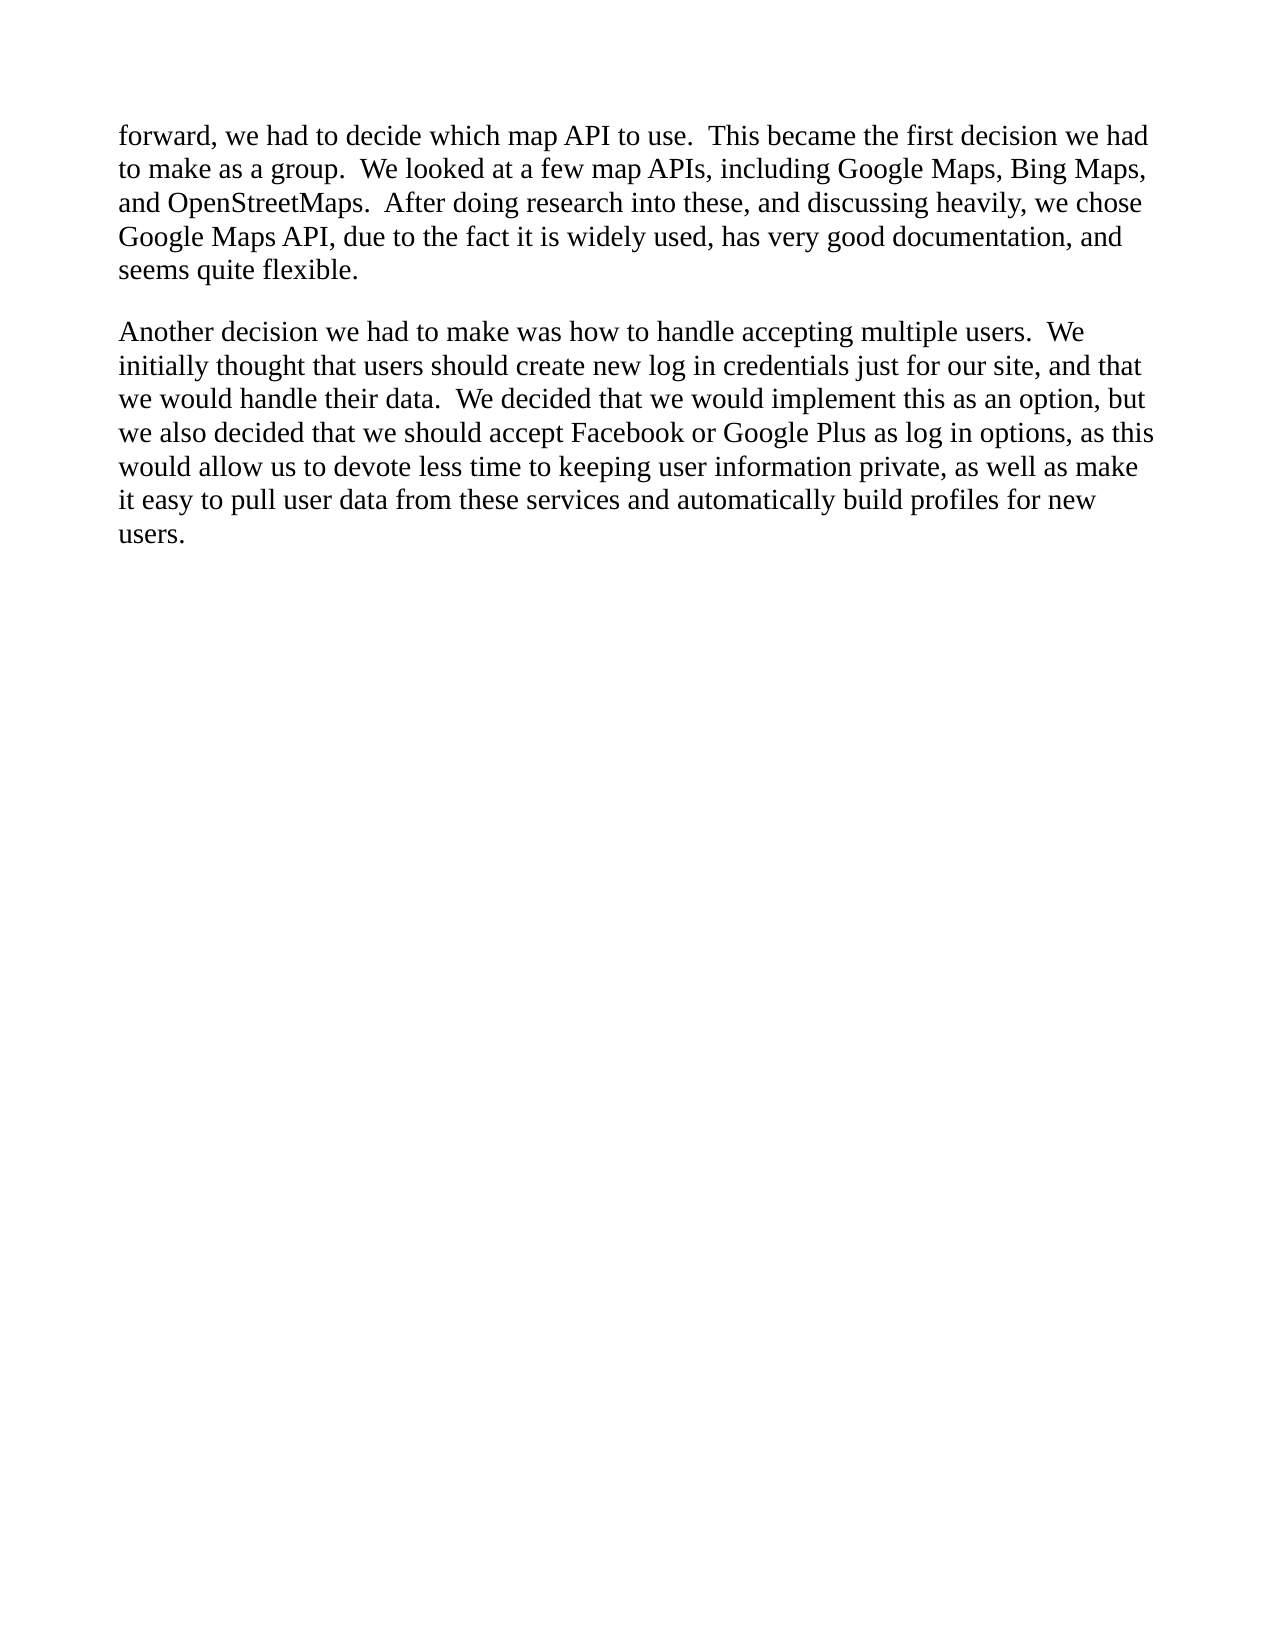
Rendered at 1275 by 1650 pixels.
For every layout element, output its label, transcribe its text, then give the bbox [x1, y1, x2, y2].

text forward, we had to decide which map API to use. This became the first decision we had to make as a group. We looked at a few map APIs, including Google Maps, Bing Maps, and OpenStreetMaps. After doing research into these, and discussing heavily, we chose Google Maps API, due to the fact it is widely used, has very good documentation, and seems quite flexible. [118, 118, 1157, 286]
text Another decision we had to make was how to handle accepting multiple users. We initially thought that users should create new log in credentials just for our site, and that we would handle their data. We decided that we would implement this as an option, but we also decided that we should accept Facebook or Google Plus as log in options, as this would allow us to devote less time to keeping user information private, as well as make it easy to pull user data from these services and automatically build profiles for new users. [118, 314, 1157, 549]
